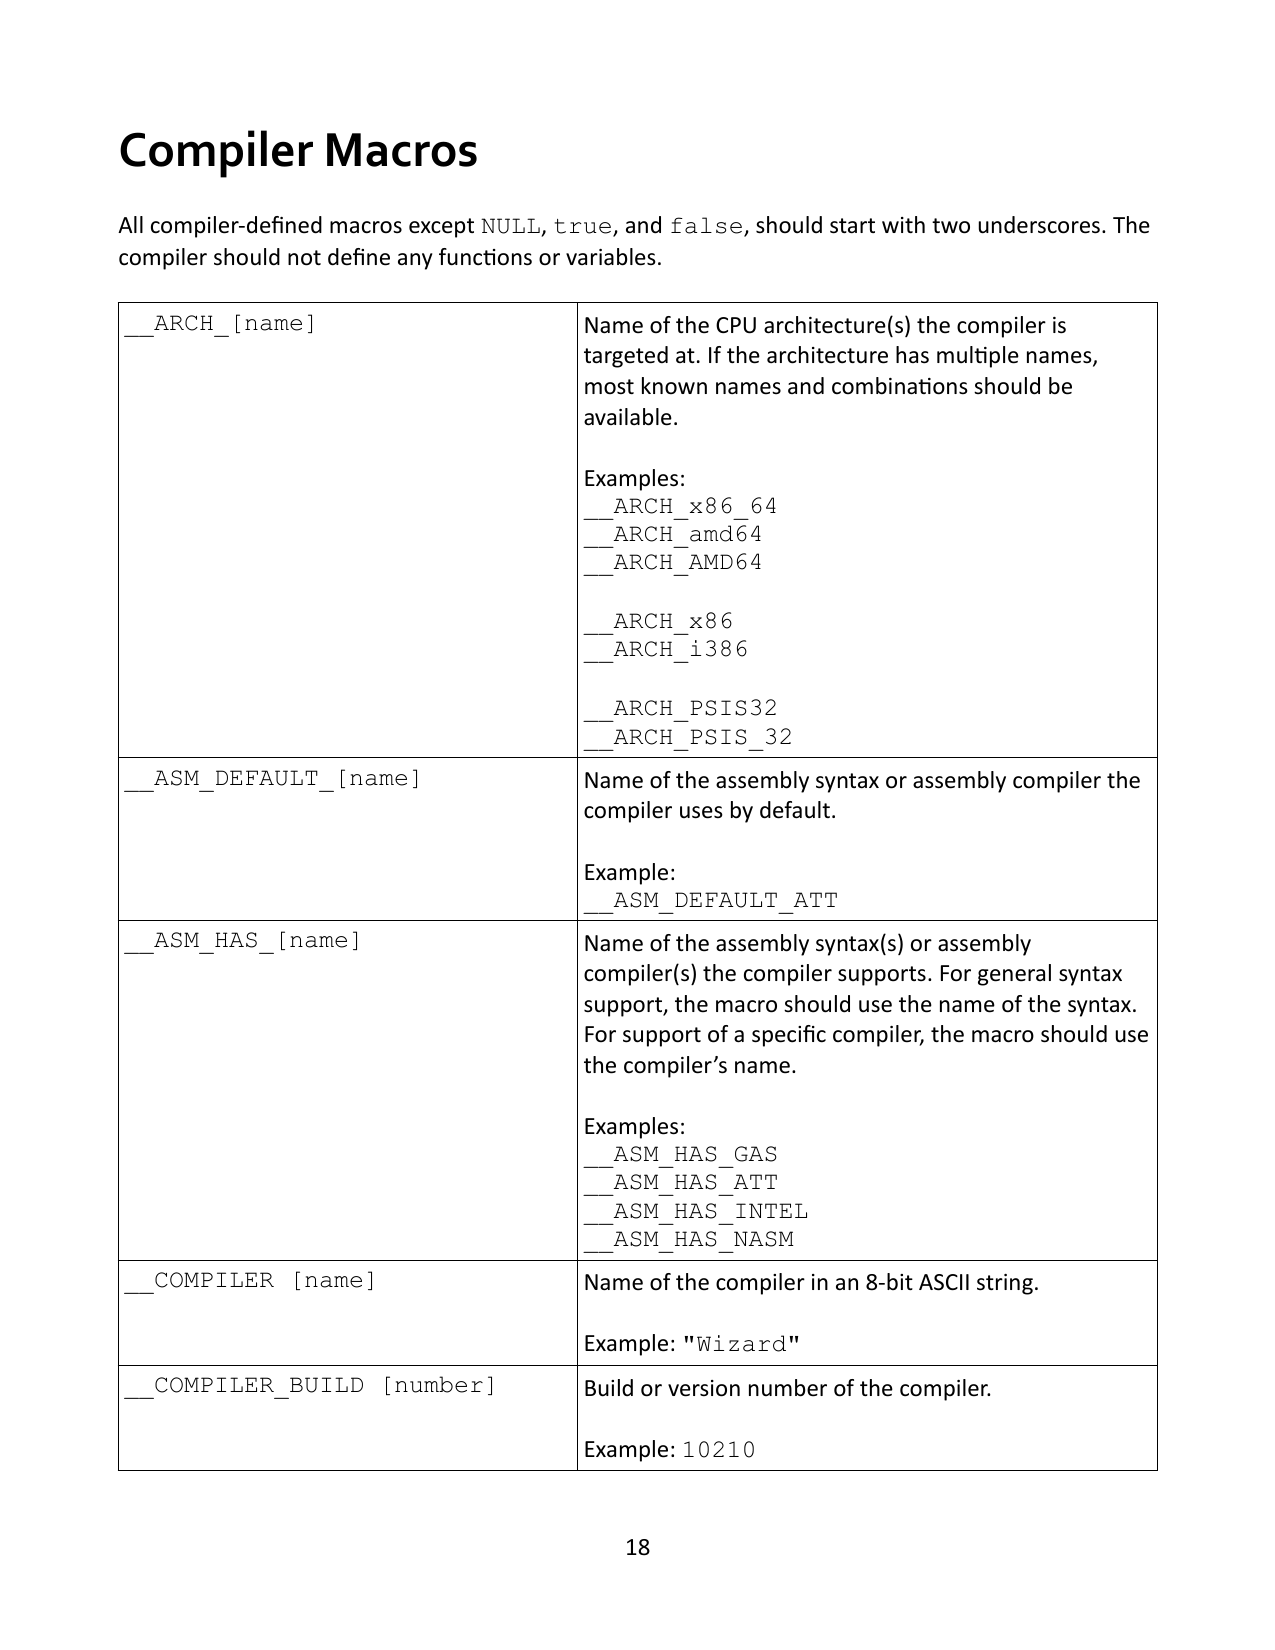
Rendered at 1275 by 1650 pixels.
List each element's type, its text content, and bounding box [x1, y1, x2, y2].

table_cell Name of the compiler in an 8-bit ASCII string. Example: "Wizard" [578, 1261, 1157, 1365]
table_cell Build or version number of the compiler. Example: 10210 [578, 1366, 1157, 1470]
table_cell __ASM_HAS_[name] [119, 921, 577, 1260]
text All compiler-defined macros except NULL, true, and false, should start with two underscores. The compiler should not define any functions or variables. [118, 209, 1157, 272]
subtitle Compiler Macros [118, 118, 1157, 179]
table_header Name of the CPU architecture(s) the compiler is targeted at. If the architecture has multiple names, most known names and combinations should be available. Examples: __ARCH_x86_64 __ARCH_amd64 __ARCH_AMD64 __ARCH_x86 __ARCH_i386 __ARCH_PSIS32 __ARCH_PSIS_32 [578, 303, 1157, 757]
table_cell __ASM_DEFAULT_[name] [119, 758, 577, 920]
table_cell __COMPILER [name] [119, 1261, 577, 1365]
table_header __ARCH_[name] [119, 303, 577, 757]
table_cell Name of the assembly syntax or assembly compiler the compiler uses by default. Example: __ASM_DEFAULT_ATT [578, 758, 1157, 920]
table_cell __COMPILER_BUILD [number] [119, 1366, 577, 1470]
table_cell Name of the assembly syntax(s) or assembly compiler(s) the compiler supports. For general syntax support, the macro should use the name of the syntax. For support of a specific compiler, the macro should use the compiler’s name. Examples: __ASM_HAS_GAS __ASM_HAS_ATT __ASM_HAS_INTEL __ASM_HAS_NASM [578, 921, 1157, 1260]
